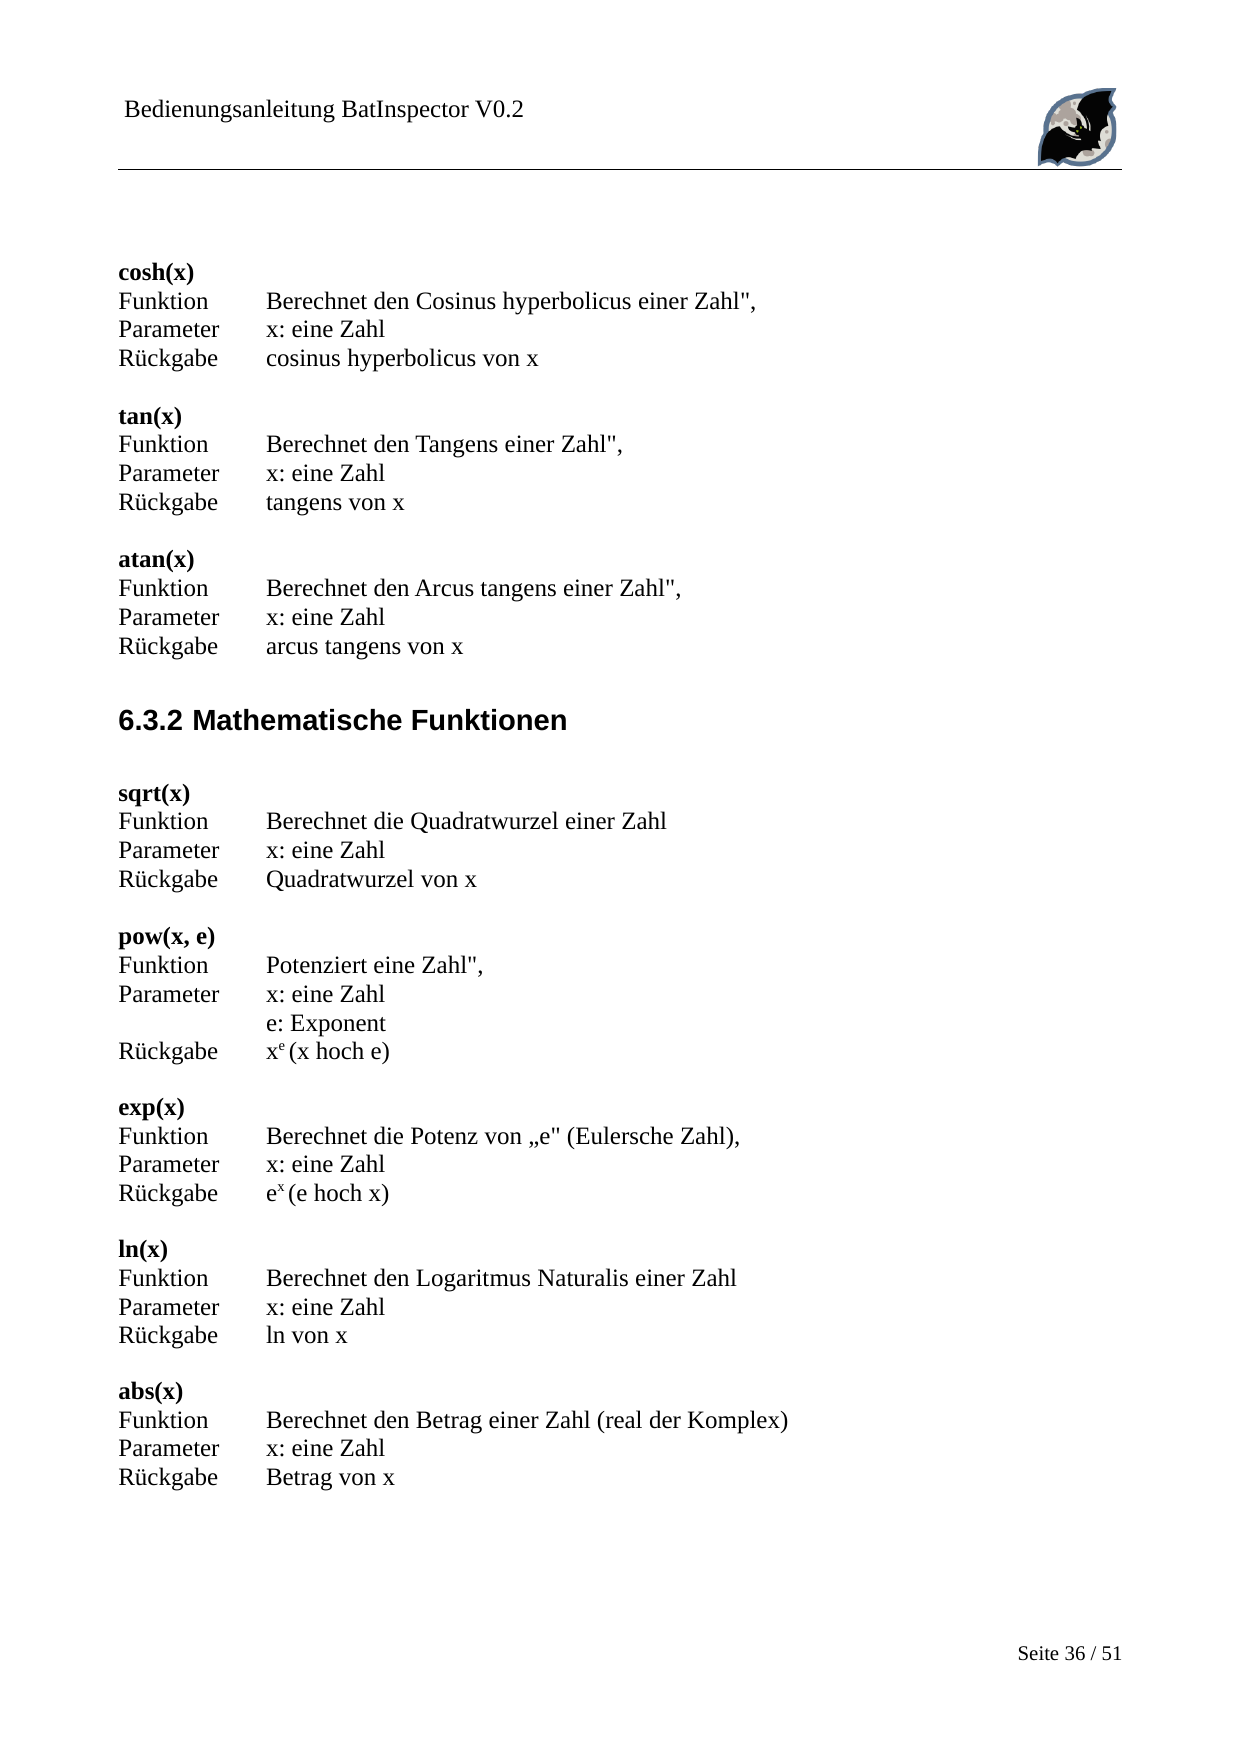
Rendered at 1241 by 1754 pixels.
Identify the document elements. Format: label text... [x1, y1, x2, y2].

text Rückgabe arcus tangens von x [118, 631, 1122, 659]
text Funktion Berechnet den Logaritmus Naturalis einer Zahl [118, 1263, 1122, 1292]
text Funktion Berechnet die Potenz von „e" (Eulersche Zahl), [118, 1121, 1122, 1149]
text tan(x) [118, 401, 1122, 429]
text Rückgabe ex (e hoch x) [118, 1178, 1122, 1207]
text pow(x, e) [118, 921, 1122, 950]
text Parameter x: eine Zahl [118, 1433, 1122, 1462]
text Rückgabe Quadratwurzel von x [118, 864, 1122, 893]
text ln(x) [118, 1234, 1122, 1263]
text Rückgabe cosinus hyperbolicus von x [118, 343, 1122, 372]
text Rückgabe xe (x hoch e) [118, 1036, 1122, 1065]
text Rückgabe ln von x [118, 1320, 1122, 1349]
text Parameter x: eine Zahl [118, 835, 1122, 864]
text Parameter x: eine Zahl e: Exponent [118, 979, 1122, 1036]
text Funktion Potenziert eine Zahl", [118, 950, 1122, 979]
text Parameter x: eine Zahl [118, 314, 1122, 343]
text Funktion Berechnet den Betrag einer Zahl (real der Komplex) [118, 1405, 1122, 1433]
picture [1037, 88, 1117, 167]
text Funktion Berechnet den Tangens einer Zahl", [118, 429, 1122, 458]
text Parameter x: eine Zahl [118, 1149, 1122, 1178]
subtitle Mathematische Funktionen [118, 703, 1122, 736]
text Parameter x: eine Zahl [118, 458, 1122, 487]
text Funktion Berechnet die Quadratwurzel einer Zahl [118, 806, 1122, 835]
text Parameter x: eine Zahl [118, 1292, 1122, 1320]
text Rückgabe Betrag von x [118, 1462, 1122, 1491]
text abs(x) [118, 1376, 1122, 1405]
text Rückgabe tangens von x [118, 487, 1122, 516]
text atan(x) [118, 544, 1122, 573]
text exp(x) [118, 1092, 1122, 1121]
text cosh(x) [118, 257, 1122, 286]
text Funktion Berechnet den Cosinus hyperbolicus einer Zahl", [118, 286, 1122, 314]
text sqrt(x) [118, 778, 1122, 806]
text Funktion Berechnet den Arcus tangens einer Zahl", [118, 573, 1122, 602]
text Parameter x: eine Zahl [118, 602, 1122, 631]
